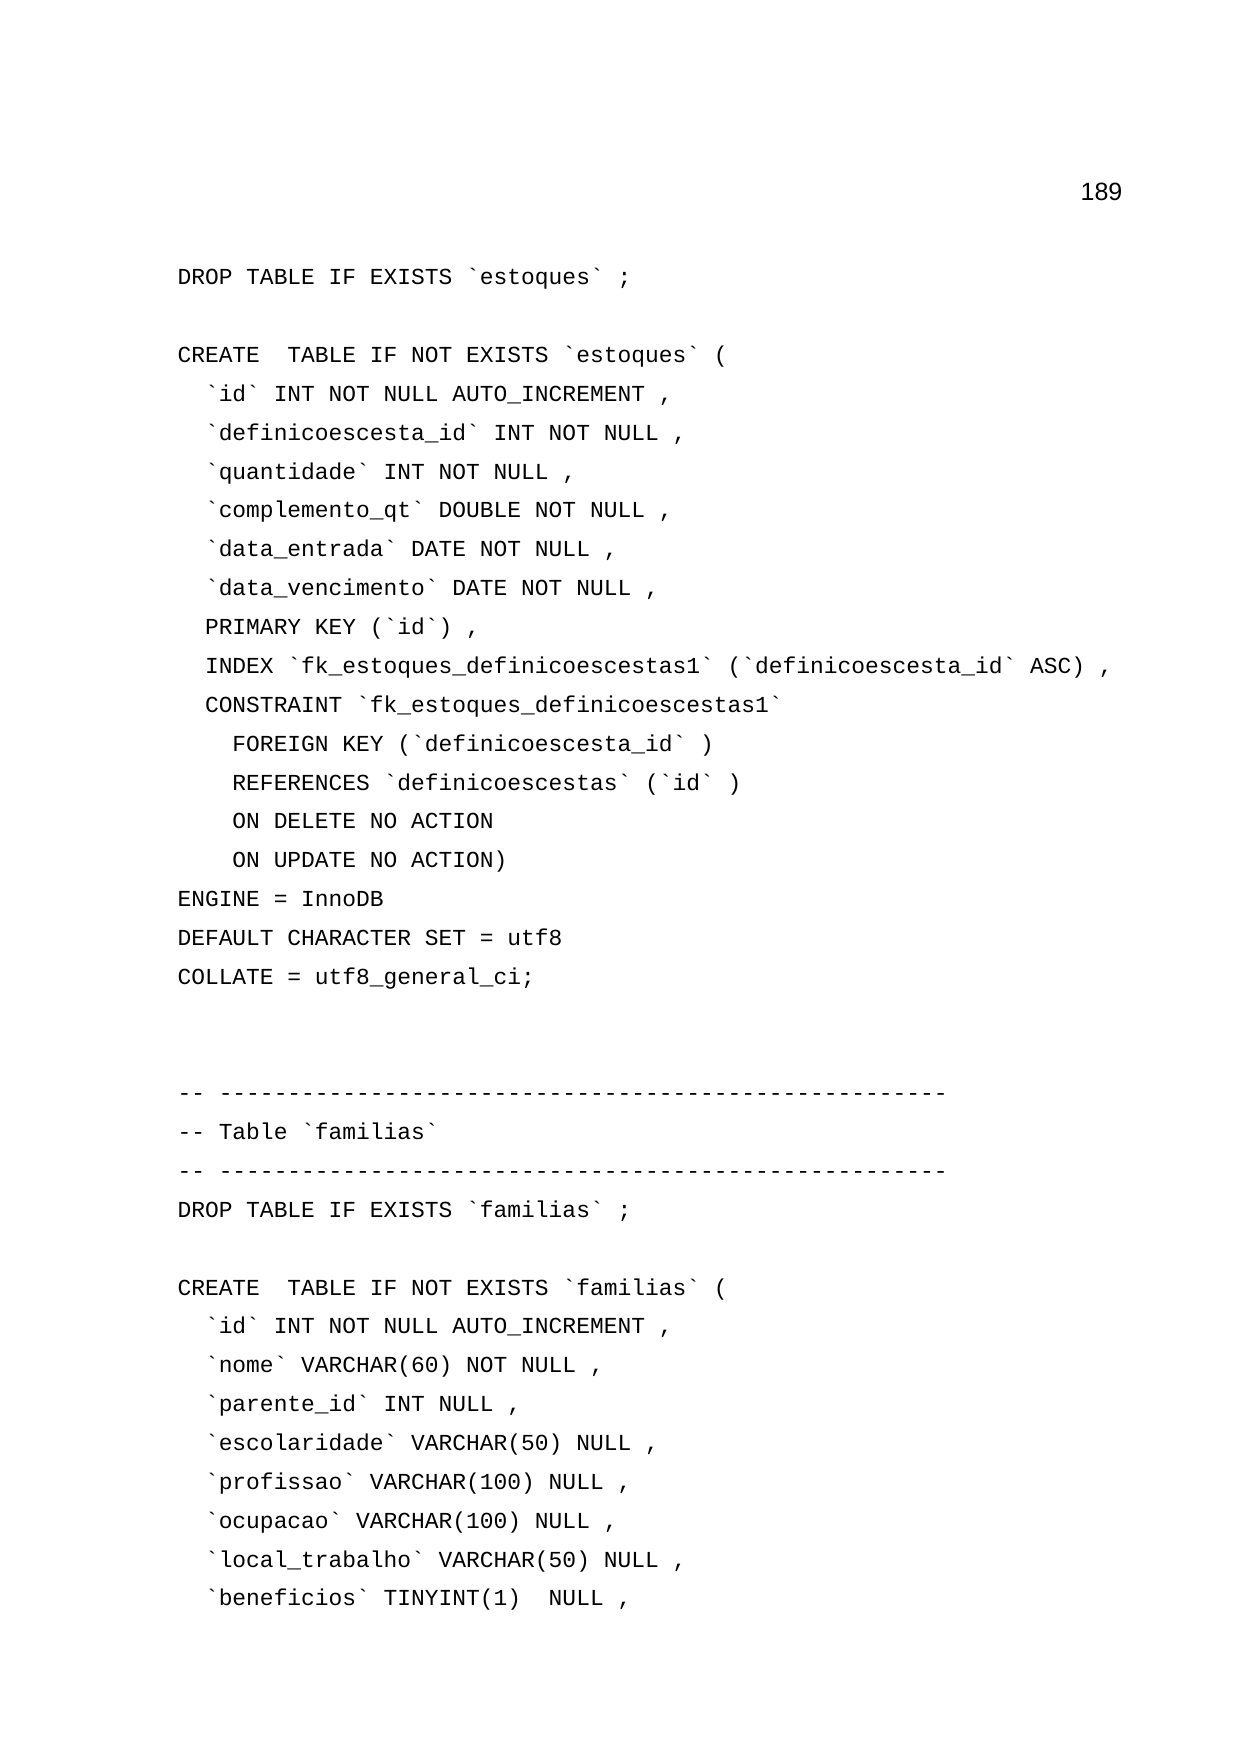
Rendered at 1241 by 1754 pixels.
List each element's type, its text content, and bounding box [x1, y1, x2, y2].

text DROP TABLE IF EXISTS `estoques` ; [177, 266, 1122, 292]
text `beneficios` TINYINT(1) NULL , [177, 1587, 1122, 1613]
text `data_entrada` DATE NOT NULL , [177, 538, 1122, 564]
text REFERENCES `definicoescestas` (`id` ) [177, 771, 1122, 797]
text COLLATE = utf8_general_ci; [177, 965, 1122, 991]
text CONSTRAINT `fk_estoques_definicoescestas1` [177, 693, 1122, 719]
text `id` INT NOT NULL AUTO_INCREMENT , [177, 382, 1122, 408]
text CREATE TABLE IF NOT EXISTS `estoques` ( [177, 343, 1122, 369]
text `ocupacao` VARCHAR(100) NULL , [177, 1509, 1122, 1535]
text DEFAULT CHARACTER SET = utf8 [177, 926, 1122, 952]
text `complemento_qt` DOUBLE NOT NULL , [177, 499, 1122, 525]
text FOREIGN KEY (`definicoescesta_id` ) [177, 732, 1122, 758]
text ON DELETE NO ACTION [177, 810, 1122, 836]
text DROP TABLE IF EXISTS `familias` ; [177, 1198, 1122, 1224]
text `definicoescesta_id` INT NOT NULL , [177, 421, 1122, 447]
text ENGINE = InnoDB [177, 887, 1122, 913]
text `quantidade` INT NOT NULL , [177, 460, 1122, 486]
text CREATE TABLE IF NOT EXISTS `familias` ( [177, 1276, 1122, 1302]
text `nome` VARCHAR(60) NOT NULL , [177, 1354, 1122, 1379]
text INDEX `fk_estoques_definicoescestas1` (`definicoescesta_id` ASC) , [177, 654, 1122, 680]
text `parente_id` INT NULL , [177, 1392, 1122, 1418]
text `data_vencimento` DATE NOT NULL , [177, 577, 1122, 602]
text `id` INT NOT NULL AUTO_INCREMENT , [177, 1315, 1122, 1341]
text `profissao` VARCHAR(100) NULL , [177, 1470, 1122, 1496]
text ON UPDATE NO ACTION) [177, 848, 1122, 874]
text `escolaridade` VARCHAR(50) NULL , [177, 1431, 1122, 1457]
text -- ----------------------------------------------------- [177, 1159, 1122, 1185]
text PRIMARY KEY (`id`) , [177, 615, 1122, 641]
text -- Table `familias` [177, 1121, 1122, 1146]
text -- ----------------------------------------------------- [177, 1082, 1122, 1108]
text `local_trabalho` VARCHAR(50) NULL , [177, 1548, 1122, 1574]
